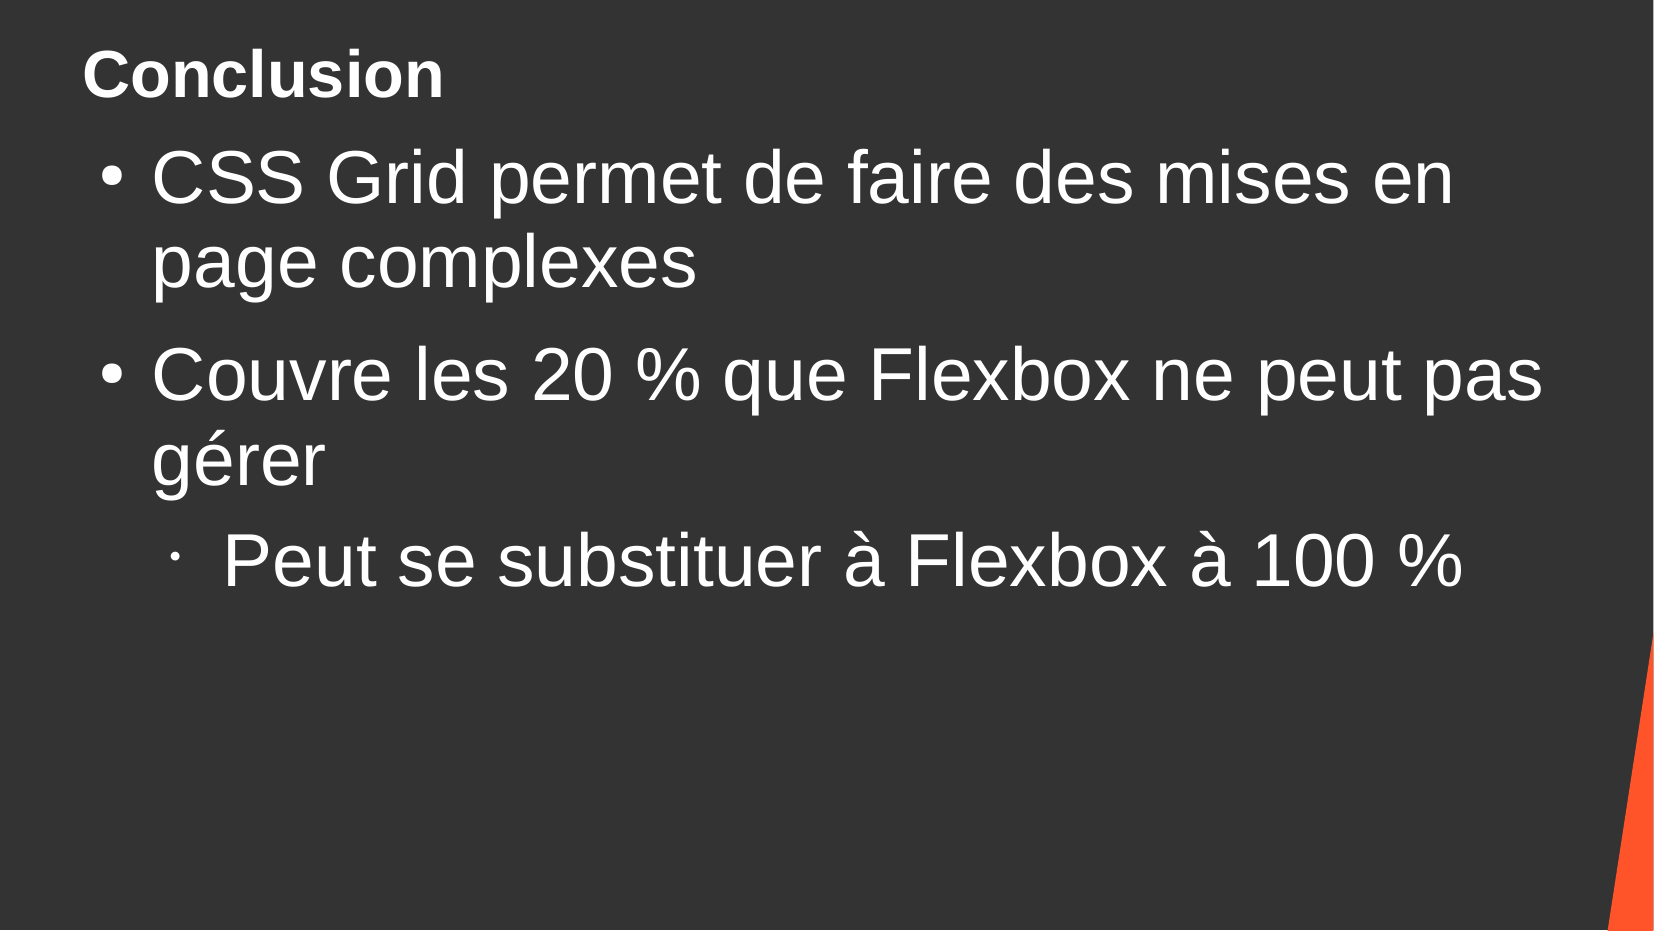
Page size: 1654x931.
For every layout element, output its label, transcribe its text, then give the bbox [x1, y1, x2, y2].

text_box [1607, 629, 1654, 931]
list CSS Grid permet de faire des mises en page complexes Couvre les 20 % que Flexbox ne peut pas gérer Peut se substituer à Flexbox à 100 % [80, 135, 1620, 674]
title Conclusion [82, 37, 1571, 114]
